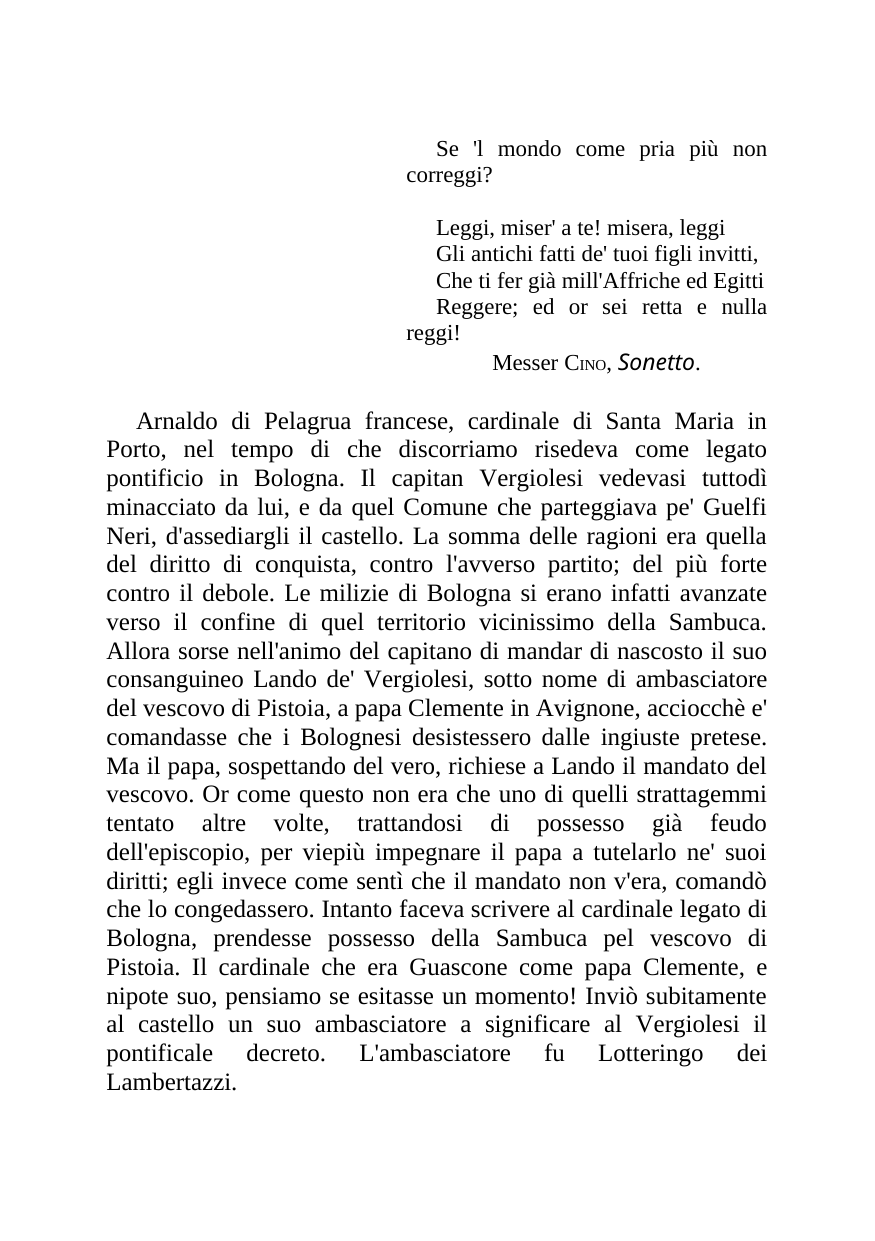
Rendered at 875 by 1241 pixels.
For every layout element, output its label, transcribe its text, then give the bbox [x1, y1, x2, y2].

text Messer Cino, Sonetto. [462, 346, 768, 377]
text Reggere; ed or sei retta e nulla reggi! [406, 293, 768, 346]
text Se 'l mondo come pria più non correggi? [406, 135, 768, 188]
text Arnaldo di Pelagrua francese, cardinale di Santa Maria in Porto, nel tempo di che discorriamo risedeva come legato pontificio in Bologna. Il capitan Vergiolesi vedevasi tuttodì minacciato da lui, e da quel Comune che parteggiava pe' Guelfi Neri, d'assediargli il castello. La somma delle ragioni era quella del diritto di conquista, contro l'avverso partito; del più forte contro il debole. Le milizie di Bologna si erano infatti avanzate verso il confine di quel territorio vicinissimo della Sambuca. Allora sorse nell'animo del capitano di mandar di nascosto il suo consanguineo Lando de' Vergiolesi, sotto nome di ambasciatore del vescovo di Pistoia, a papa Clemente in Avignone, acciocchè e' comandasse che i Bolognesi desistessero dalle ingiuste pretese. Ma il papa, sospettando del vero, richiese a Lando il mandato del vescovo. Or come questo non era che uno di quelli strattagemmi tentato altre volte, trattandosi di possesso già feudo dell'episcopio, per viepiù impegnare il papa a tutelarlo ne' suoi diritti; egli invece come sentì che il mandato non v'era, comandò che lo congedassero. Intanto faceva scrivere al cardinale legato di Bologna, prendesse possesso della Sambuca pel vescovo di Pistoia. Il cardinale che era Guascone come papa Clemente, e nipote suo, pensiamo se esitasse un momento! Inviò subitamente al castello un suo ambasciatore a significare al Vergiolesi il pontificale decreto. L'ambasciatore fu Lotteringo dei Lambertazzi. [106, 406, 768, 1096]
text Leggi, miser' a te! misera, leggi [406, 214, 768, 240]
text Che ti fer già mill'Affriche ed Egitti [406, 267, 768, 293]
text Gli antichi fatti de' tuoi figli invitti, [406, 240, 768, 267]
